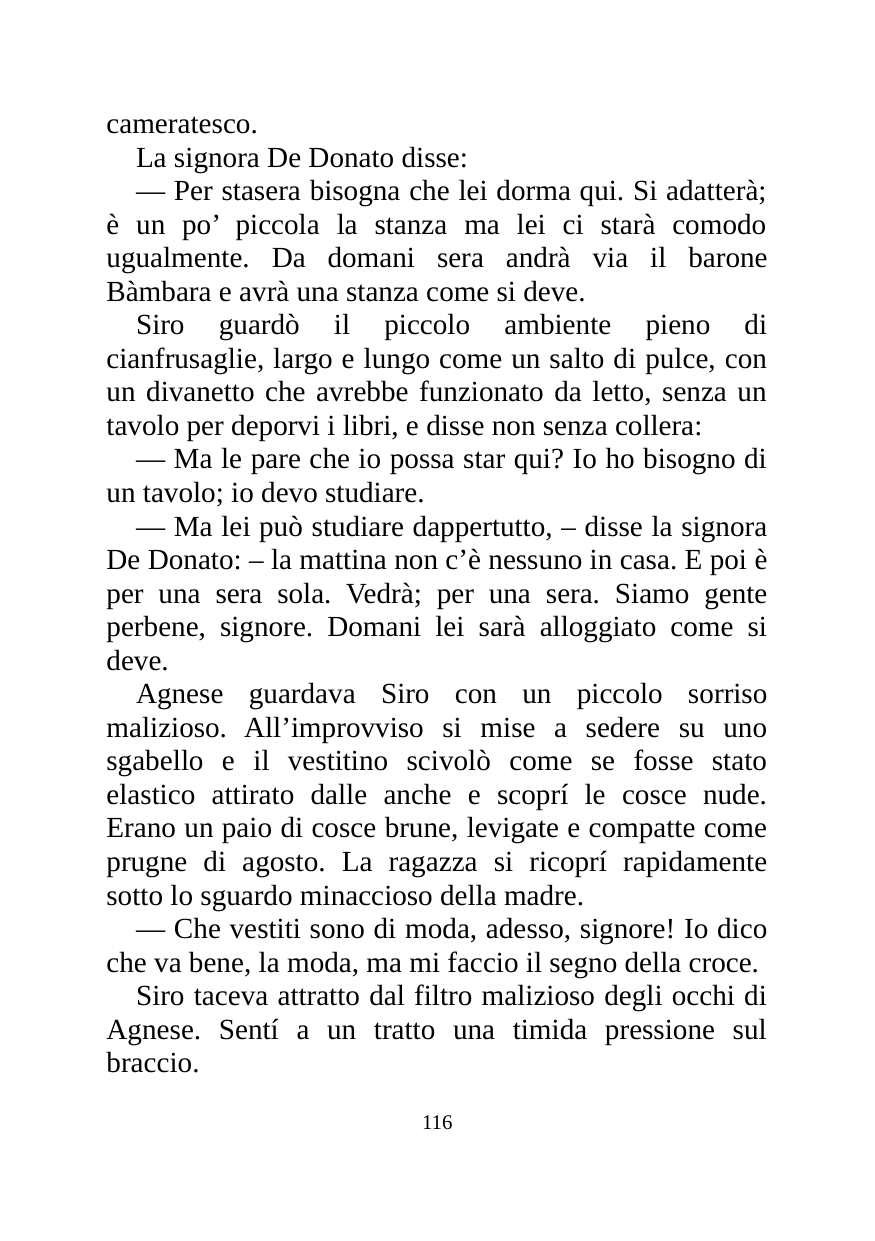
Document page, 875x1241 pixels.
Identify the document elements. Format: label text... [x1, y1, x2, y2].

text Agnese guardava Siro con un piccolo sorriso malizioso. All’improvviso si mise a sedere su uno sgabello e il vestitino scivolò come se fosse stato elastico attirato dalle anche e scoprí le cosce nude. Erano un paio di cosce brune, levigate e compatte come prugne di agosto. La ragazza si ricoprí rapidamente sotto lo sguardo minaccioso della madre. [106, 676, 768, 911]
text cameratesco. [106, 106, 768, 140]
text — Ma le pare che io possa star qui? Io ho bisogno di un tavolo; io devo studiare. [106, 442, 768, 509]
text Siro guardò il piccolo ambiente pieno di cianfrusaglie, largo e lungo come un salto di pulce, con un divanetto che avrebbe funzionato da letto, senza un tavolo per deporvi i libri, e disse non senza collera: [106, 307, 768, 442]
text — Per stasera bisogna che lei dorma qui. Si adatterà; è un po’ piccola la stanza ma lei ci starà comodo ugualmente. Da domani sera andrà via il barone Bàmbara e avrà una stanza come si deve. [106, 173, 768, 307]
text — Ma lei può studiare dappertutto, – disse la signora De Donato: – la mattina non c’è nessuno in casa. E poi è per una sera sola. Vedrà; per una sera. Siamo gente perbene, signore. Domani lei sarà alloggiato come si deve. [106, 509, 768, 676]
text Siro taceva attratto dal filtro malizioso degli occhi di Agnese. Sentí a un tratto una timida pressione sul braccio. [106, 978, 768, 1079]
text — Che vestiti sono di moda, adesso, signore! Io dico che va bene, la moda, ma mi faccio il segno della croce. [106, 911, 768, 978]
text La signora De Donato disse: [106, 140, 768, 173]
